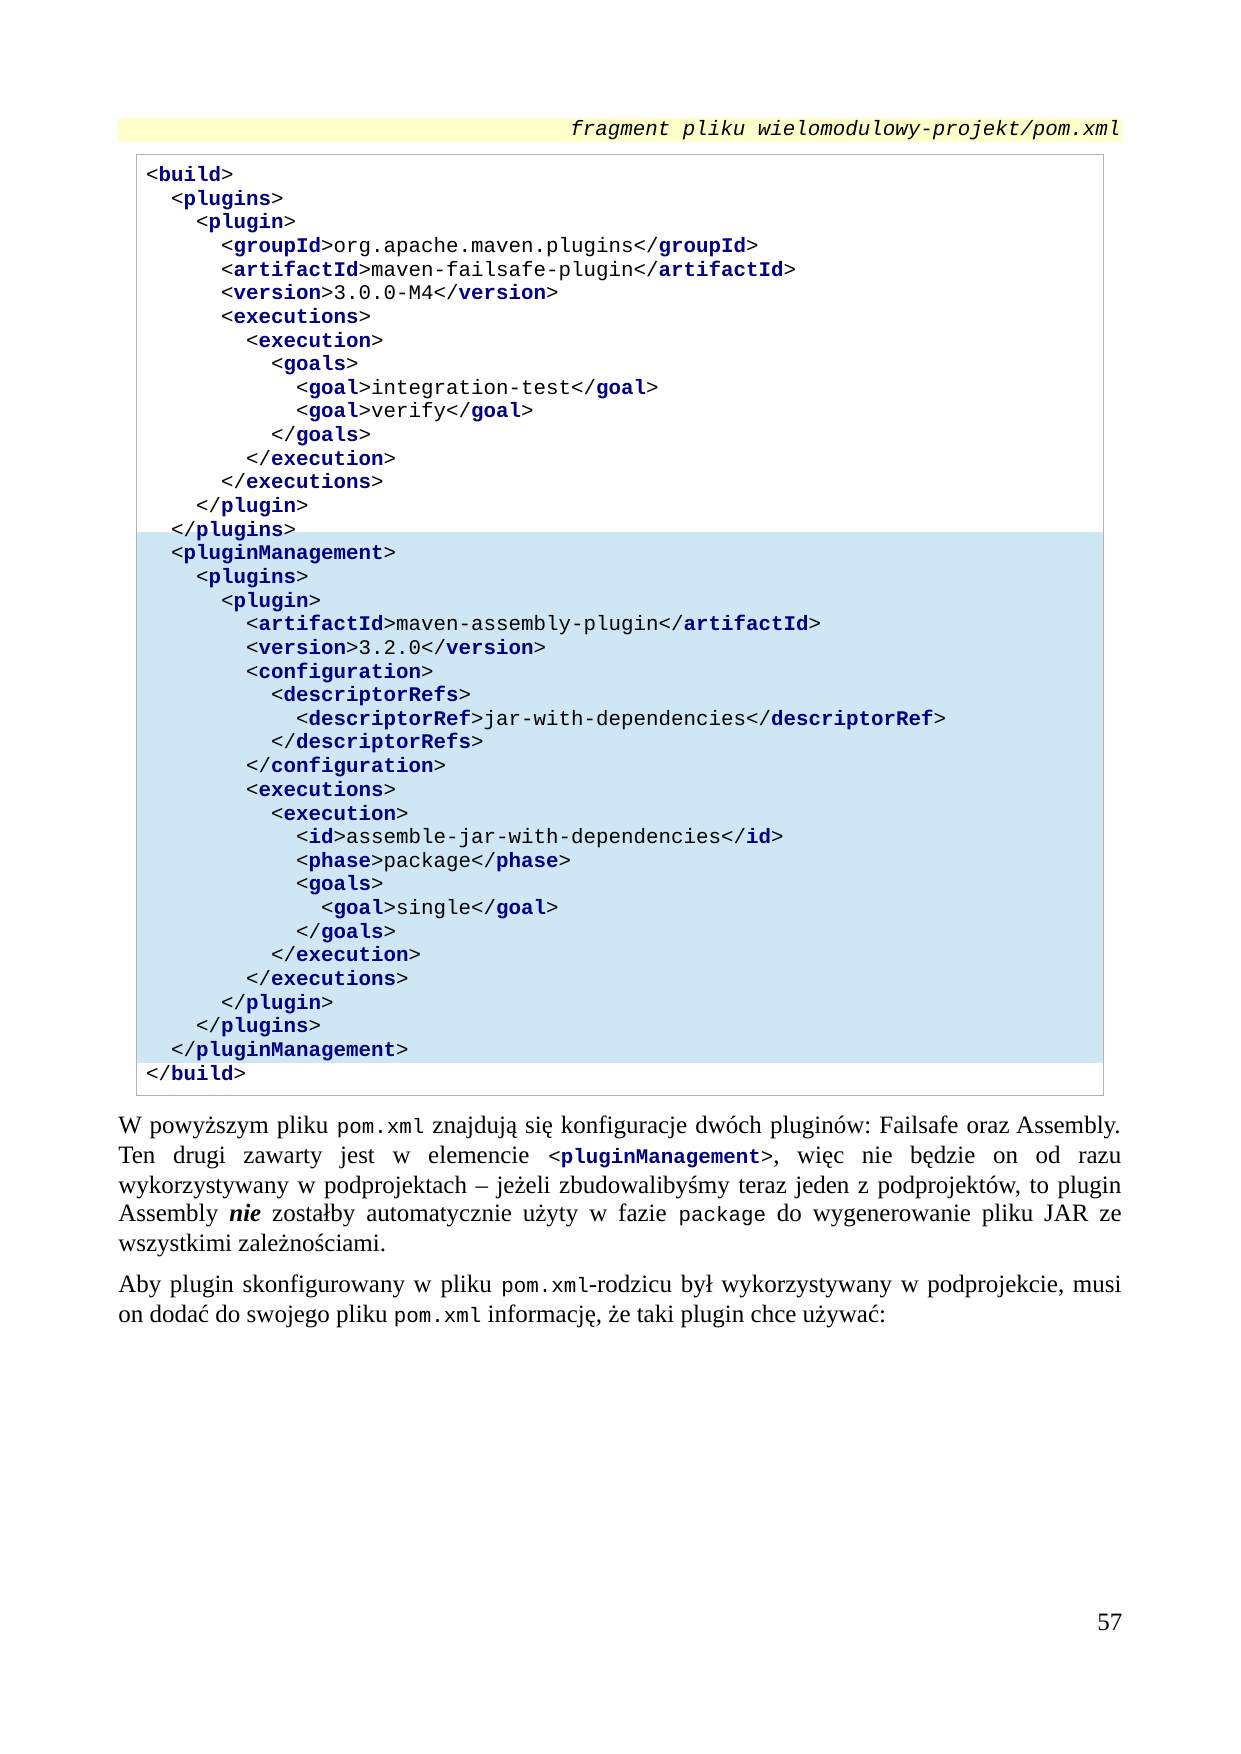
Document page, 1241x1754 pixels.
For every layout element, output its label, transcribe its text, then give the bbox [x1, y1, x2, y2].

text </build> [137, 1053, 1103, 1095]
text </goals> [137, 414, 1103, 438]
text <plugin> [137, 580, 1103, 603]
text W powyższym pliku pom.xml znajdują się konfiguracje dwóch pluginów: Failsafe oraz Assembly. Ten drugi zawarty jest w elemencie <pluginManagement>, więc nie będzie on od razu wykorzystywany w podprojektach – jeżeli zbudowalibyśmy teraz jeden z podprojektów, to plugin Assembly nie zostałby automatycznie użyty w fazie package do wygenerowanie pliku JAR ze wszystkimi zależnościami. [118, 1111, 1122, 1257]
text <execution> [137, 320, 1103, 343]
text <id>assemble-jar-with-dependencies</id> [137, 816, 1103, 840]
text Aby plugin skonfigurowany w pliku pom.xml-rodzicu był wykorzystywany w podprojekcie, musi on dodać do swojego pliku pom.xml informację, że taki plugin chce używać: [118, 1269, 1122, 1328]
text <executions> [137, 769, 1103, 793]
text </plugin> [137, 982, 1103, 1005]
text <plugin> [137, 201, 1103, 225]
text <plugins> [137, 178, 1103, 201]
text <pluginManagement> [137, 532, 1103, 556]
text </execution> [137, 934, 1103, 958]
text fragment pliku wielomodulowy-projekt/pom.xml [118, 118, 1122, 142]
text </plugin> [137, 485, 1103, 509]
text <artifactId>maven-failsafe-plugin</artifactId> [137, 249, 1103, 272]
text </plugins> [137, 1005, 1103, 1029]
text </pluginManagement> [137, 1029, 1103, 1053]
text </descriptorRefs> [137, 722, 1103, 745]
text <plugins> [137, 556, 1103, 580]
text </configuration> [137, 745, 1103, 769]
text <artifactId>maven-assembly-plugin</artifactId> [137, 603, 1103, 627]
text <descriptorRef>jar-with-dependencies</descriptorRef> [137, 698, 1103, 722]
text <version>3.0.0-M4</version> [137, 272, 1103, 296]
text <goals> [137, 863, 1103, 887]
text <execution> [137, 793, 1103, 816]
text </execution> [137, 438, 1103, 462]
text <goal>integration-test</goal> [137, 367, 1103, 391]
text </goals> [137, 911, 1103, 934]
text </executions> [137, 958, 1103, 982]
text <executions> [137, 296, 1103, 320]
text </plugins> [137, 509, 1103, 532]
text <groupId>org.apache.maven.plugins</groupId> [137, 225, 1103, 249]
text <phase>package</phase> [137, 840, 1103, 863]
text <goals> [137, 343, 1103, 367]
text <goal>single</goal> [137, 887, 1103, 911]
text <descriptorRefs> [137, 674, 1103, 698]
text <version>3.2.0</version> [137, 627, 1103, 651]
text <configuration> [137, 651, 1103, 674]
text </executions> [137, 462, 1103, 485]
text <build> [137, 155, 1103, 178]
text <goal>verify</goal> [137, 391, 1103, 414]
